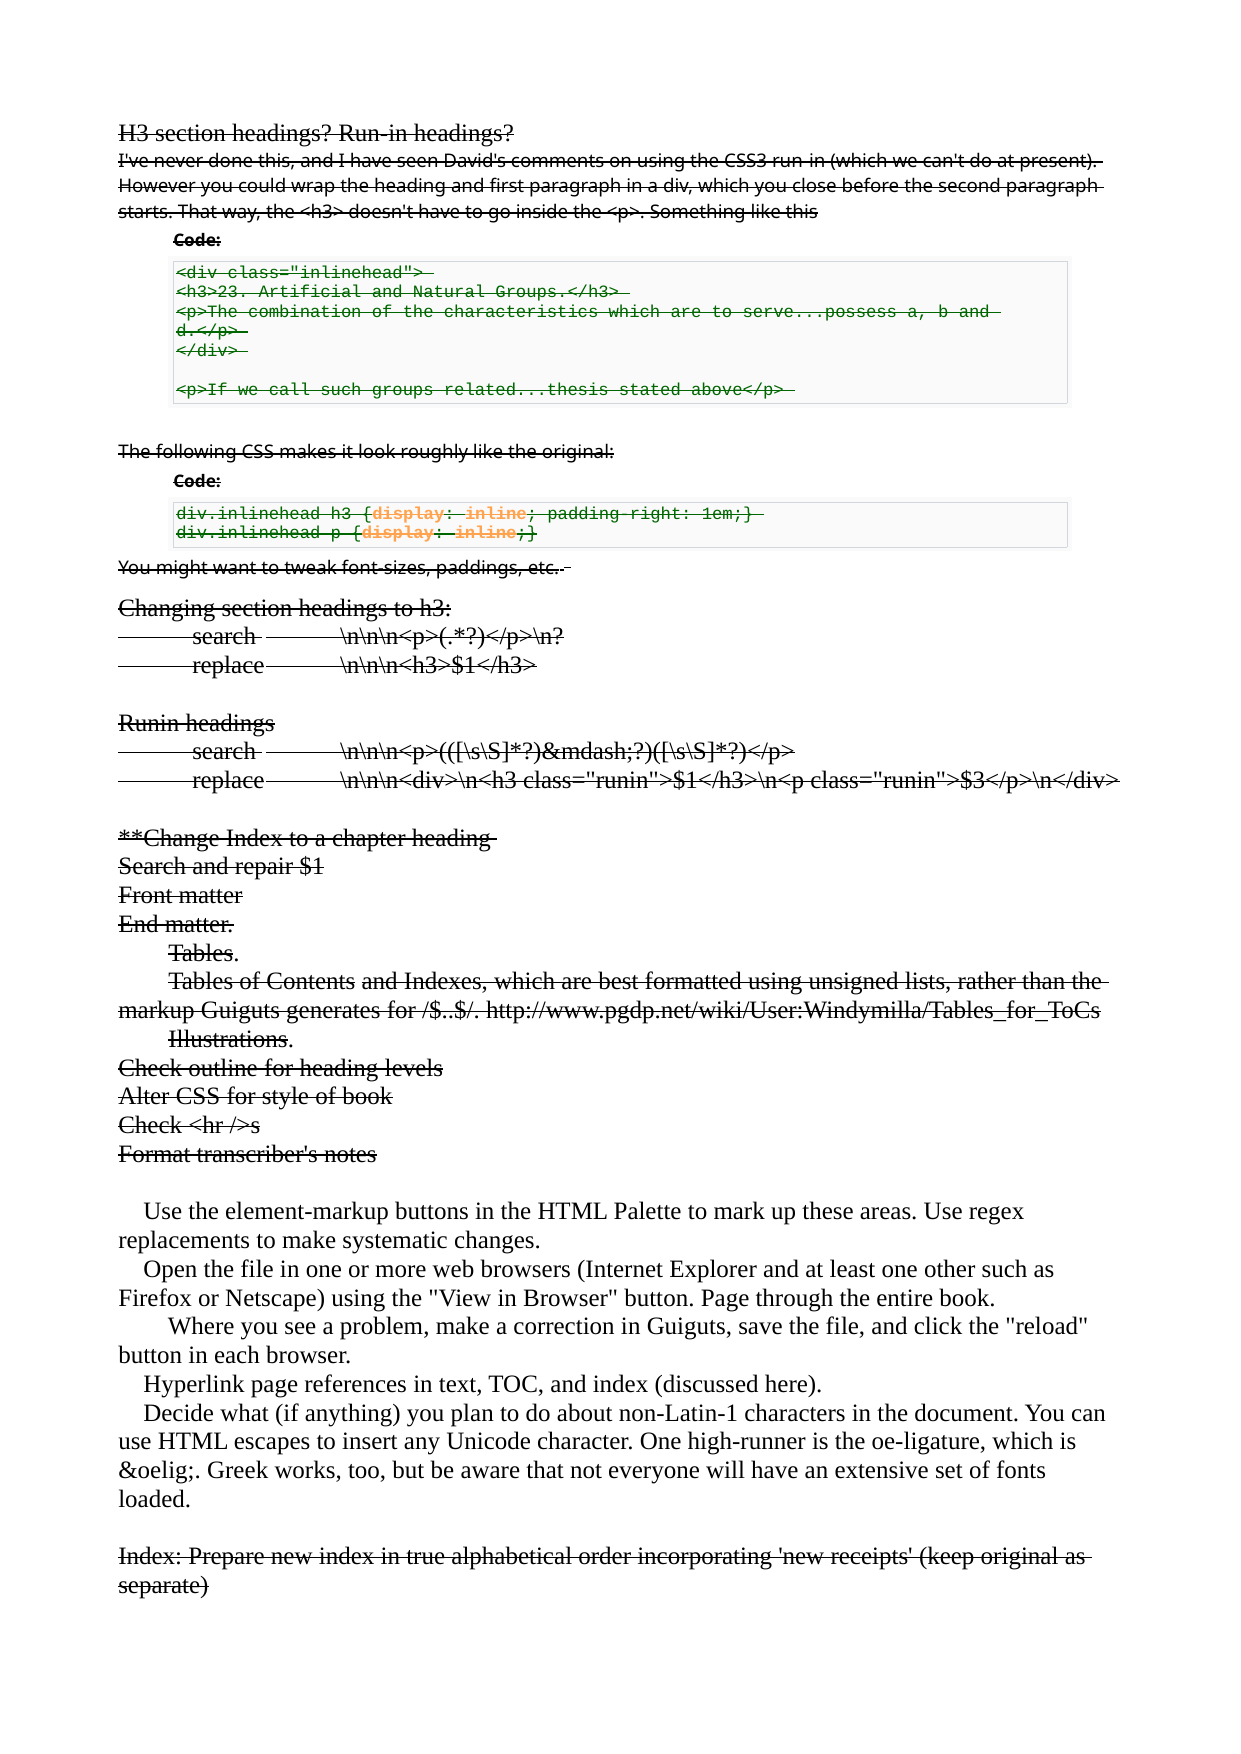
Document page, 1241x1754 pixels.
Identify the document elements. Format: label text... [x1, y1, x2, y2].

text Search and repair $1 [118, 851, 1122, 880]
text H3 section headings? Run-in headings? [118, 118, 1122, 147]
text You might want to tweak font-sizes, paddings, etc. [118, 551, 1122, 580]
text Index: Prepare new index in true alphabetical order incorporating 'new receipts' (keep original as separate) [118, 1541, 1122, 1599]
text Illustrations. [118, 1024, 1122, 1053]
text Hyperlink page references in text, TOC, and index (discussed here). [118, 1369, 1122, 1398]
text Changing section headings to h3: [118, 593, 1122, 621]
text search \n\n\n<p>(([\s\S]*?)&mdash;?)([\s\S]*?)</p> [118, 736, 1122, 765]
text Where you see a problem, make a correction in Guiguts, save the file, and click the "reload" button in each browser. [118, 1311, 1122, 1369]
text Check <hr />s [118, 1110, 1122, 1139]
text I've never done this, and I have seen David's comments on using the CSS3 run-in (which we can't do at present). However you could wrap the heading and first paragraph in a div, which you close before the second paragraph starts. That way, the <h3> doesn't have to go inside the <p>. Something like this [118, 147, 1122, 223]
table_header Code: [168, 464, 1072, 497]
table_cell div.inlinehead h3 {display: inline; padding-right: 1em;} div.inlinehead p {display: inline;} [168, 497, 1072, 551]
text Check outline for heading levels [118, 1053, 1122, 1081]
text **Change Index to a chapter heading [118, 823, 1122, 851]
text Decide what (if anything) you plan to do about non-Latin-1 characters in the document. You can use HTML escapes to insert any Unicode character. One high-runner is the oe-ligature, which is &oelig;. Greek works, too, but be aware that not everyone will have an extensive set of fonts loaded. [118, 1398, 1122, 1513]
text The following CSS makes it look roughly like the original: [118, 408, 1122, 464]
text Tables. [118, 938, 1122, 966]
table_cell <div class="inlinehead"> <h3>23. Artificial and Natural Groups.</h3> <p>The combination of the characteristics which are to serve...possess a, b and d.</p> </div> <p>If we call such groups related...thesis stated above</p> [168, 256, 1072, 408]
text Alter CSS for style of book [118, 1081, 1122, 1110]
text search \n\n\n<p>(.*?)</p>\n? [118, 621, 1122, 650]
text replace \n\n\n<h3>$1</h3> [118, 650, 1122, 679]
text End matter. [118, 909, 1122, 938]
text Use the element-markup buttons in the HTML Palette to mark up these areas. Use regex replacements to make systematic changes. [118, 1196, 1122, 1254]
text Runin headings [118, 708, 1122, 736]
text replace \n\n\n<div>\n<h3 class="runin">$1</h3>\n<p class="runin">$3</p>\n</div> [118, 765, 1122, 794]
text Format transcriber's notes [118, 1139, 1122, 1168]
text Open the file in one or more web browsers (Internet Explorer and at least one other such as Firefox or Netscape) using the "View in Browser" button. Page through the entire book. [118, 1254, 1122, 1311]
text Tables of Contents and Indexes, which are best formatted using unsigned lists, rather than the markup Guiguts generates for /$..$/. http://www.pgdp.net/wiki/User:Windymilla/Tables_for_ToCs [118, 966, 1122, 1024]
text Front matter [118, 880, 1122, 909]
table_header Code: [168, 224, 1072, 256]
